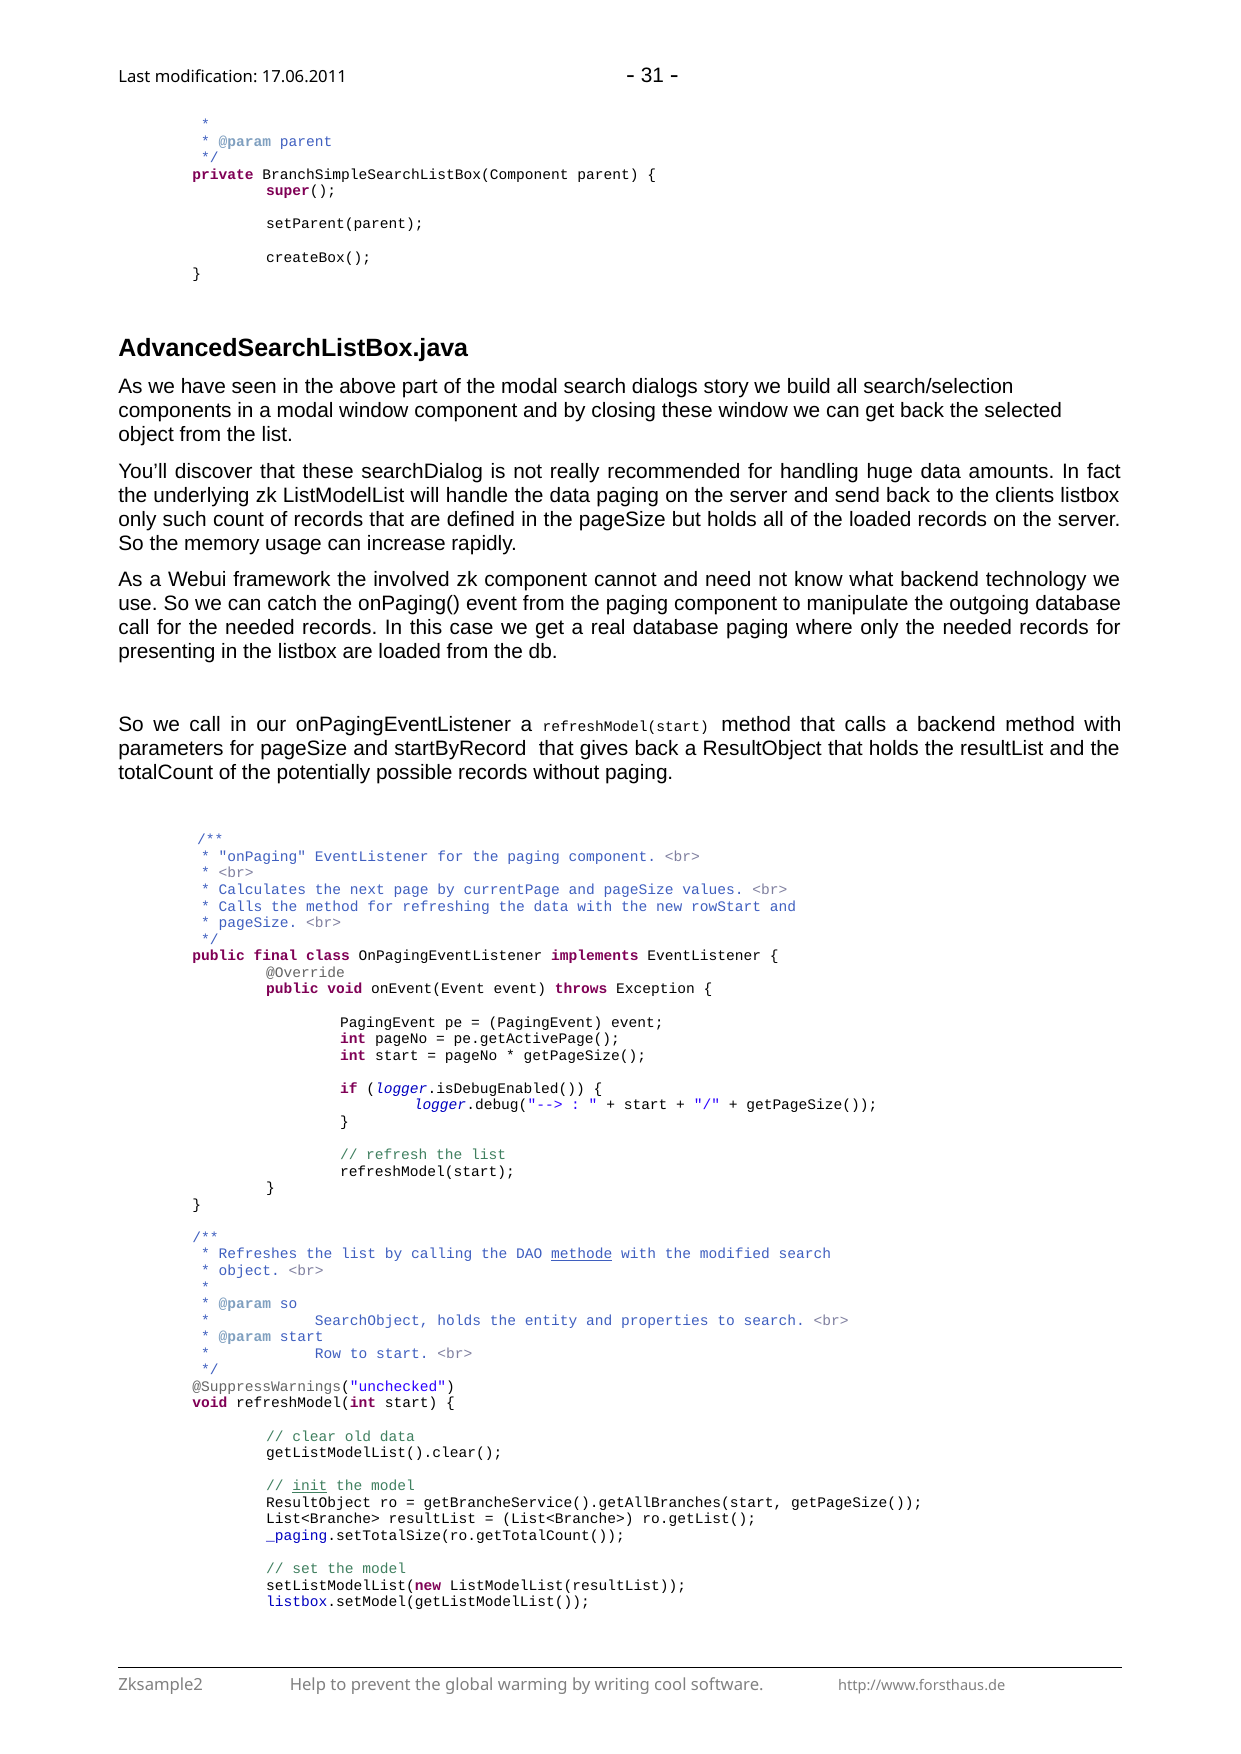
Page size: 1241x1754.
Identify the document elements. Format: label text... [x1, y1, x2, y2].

text if (logger.isDebugEnabled()) { [118, 1081, 1122, 1098]
text // init the model [118, 1478, 1122, 1495]
text * Calculates the next page by currentPage and pageSize values. <br> [118, 882, 1122, 899]
text // clear old data [118, 1429, 1122, 1445]
text super(); [118, 183, 1122, 200]
text public final class OnPagingEventListener implements EventListener { [118, 948, 1122, 965]
text AdvancedSearchListBox.java [118, 333, 1122, 362]
text listbox.setModel(getListModelList()); [118, 1594, 1122, 1611]
text You’ll discover that these searchDialog is not really recommended for handling huge data amounts. In fact the underlying zk ListModelList will handle the data paging on the server and send back to the clients listbox only such count of records that are defined in the pageSize but holds all of the loaded records on the server. So the memory usage can increase rapidly. [118, 459, 1122, 554]
text * <br> [118, 866, 1122, 882]
text refreshModel(start); [118, 1164, 1122, 1180]
text * [118, 117, 1122, 134]
text * Calls the method for refreshing the data with the new rowStart and [118, 899, 1122, 915]
text } [118, 266, 1122, 283]
text * pageSize. <br> [118, 915, 1122, 932]
text ResultObject ro = getBrancheService().getAllBranches(start, getPageSize()); [118, 1495, 1122, 1512]
text * [118, 1280, 1122, 1296]
text * Row to start. <br> [118, 1346, 1122, 1363]
text setParent(parent); [118, 217, 1122, 233]
text int start = pageNo * getPageSize(); [118, 1048, 1122, 1064]
text public void onEvent(Event event) throws Exception { [118, 982, 1122, 998]
text PagingEvent pe = (PagingEvent) event; [118, 1015, 1122, 1031]
text void refreshModel(int start) { [118, 1396, 1122, 1412]
text } [118, 1180, 1122, 1197]
text /** [118, 1230, 1122, 1247]
text /** [118, 833, 1122, 849]
text logger.debug("--> : " + start + "/" + getPageSize()); [118, 1098, 1122, 1114]
text _paging.setTotalSize(ro.getTotalCount()); [118, 1528, 1122, 1545]
text So we call in our onPagingEventListener a refreshModel(start) method that calls a backend method with parameters for pageSize and startByRecord that gives back a ResultObject that holds the resultList and the totalCount of the potentially possible records without paging. [118, 712, 1122, 784]
text */ [118, 1363, 1122, 1379]
text } [118, 1197, 1122, 1213]
text * @param start [118, 1329, 1122, 1346]
text // set the model [118, 1561, 1122, 1578]
text int pageNo = pe.getActivePage(); [118, 1031, 1122, 1048]
text * "onPaging" EventListener for the paging component. <br> [118, 849, 1122, 866]
text List<Branche> resultList = (List<Branche>) ro.getList(); [118, 1512, 1122, 1528]
text * Refreshes the list by calling the DAO methode with the modified search [118, 1247, 1122, 1263]
text getListModelList().clear(); [118, 1445, 1122, 1462]
text */ [118, 932, 1122, 948]
text @Override [118, 965, 1122, 982]
text As we have seen in the above part of the modal search dialogs story we build all search/selection components in a modal window component and by closing these window we can get back the selected object from the list. [118, 374, 1122, 446]
text * @param so [118, 1296, 1122, 1313]
text // refresh the list [118, 1147, 1122, 1164]
text createBox(); [118, 250, 1122, 266]
text @SuppressWarnings("unchecked") [118, 1379, 1122, 1396]
text * SearchObject, holds the entity and properties to search. <br> [118, 1313, 1122, 1329]
text * @param parent [118, 134, 1122, 150]
text setListModelList(new ListModelList(resultList)); [118, 1578, 1122, 1594]
text } [118, 1114, 1122, 1131]
text * object. <br> [118, 1263, 1122, 1280]
text As a Webui framework the involved zk component cannot and need not know what backend technology we use. So we can catch the onPaging() event from the paging component to manipulate the outgoing database call for the needed records. In this case we get a real database paging where only the needed records for presenting in the listbox are loaded from the db. [118, 567, 1122, 663]
text private BranchSimpleSearchListBox(Component parent) { [118, 167, 1122, 183]
text */ [118, 150, 1122, 167]
